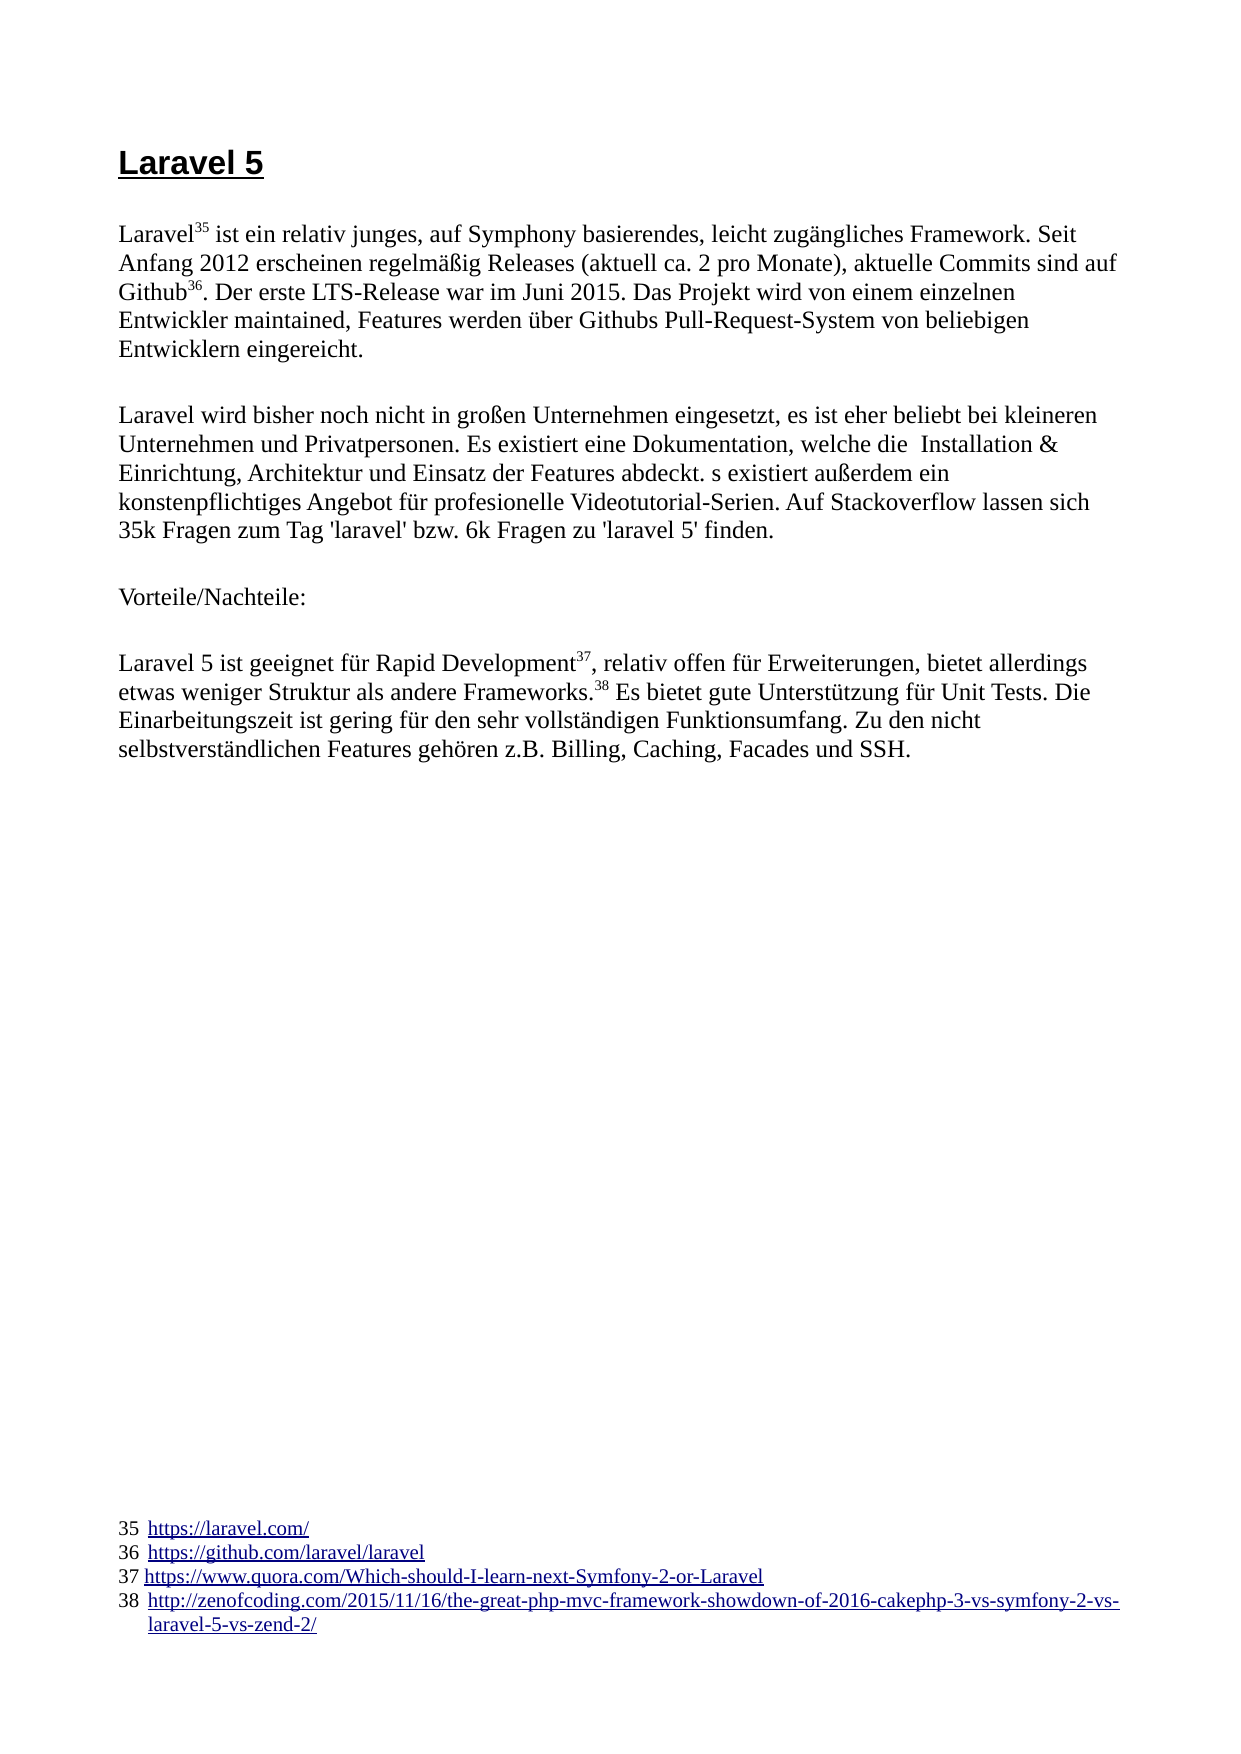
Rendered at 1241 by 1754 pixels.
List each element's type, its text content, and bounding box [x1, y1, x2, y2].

text https://www.quora.com/Which-should-I-learn-next-Symfony-2-or-Laravel [118, 1564, 1122, 1588]
subtitle Laravel 5 [118, 143, 1122, 182]
text https://github.com/laravel/laravel [118, 1539, 1122, 1564]
text Laravel 5 ist geeignet für Rapid Development, relativ offen für Erweiterungen, bietet allerdings etwas weniger Struktur als andere Frameworks. Es bietet gute Unterstützung für Unit Tests. Die Einarbeitungszeit ist gering für den sehr vollständigen Funktionsumfang. Zu den nicht selbstverständlichen Features gehören z.B. Billing, Caching, Facades und SSH. [118, 648, 1122, 763]
text Vorteile/Nachteile: [118, 582, 1122, 611]
text http://zenofcoding.com/2015/11/16/the-great-php-mvc-framework-showdown-of-2016-cakephp-3-vs-symfony-2-vs-laravel-5-vs-zend-2/ [118, 1588, 1122, 1636]
text Laravel wird bisher noch nicht in großen Unternehmen eingesetzt, es ist eher beliebt bei kleineren Unternehmen und Privatpersonen. Es existiert eine Dokumentation, welche die Installation & Einrichtung, Architektur und Einsatz der Features abdeckt. s existiert außerdem ein konstenpflichtiges Angebot für profesionelle Videotutorial-Serien. Auf Stackoverflow lassen sich 35k Fragen zum Tag 'laravel' bzw. 6k Fragen zu 'laravel 5' finden. [118, 401, 1122, 544]
text Laravel ist ein relativ junges, auf Symphony basierendes, leicht zugängliches Framework. Seit Anfang 2012 erscheinen regelmäßig Releases (aktuell ca. 2 pro Monate), aktuelle Commits sind auf Github. Der erste LTS-Release war im Juni 2015. Das Projekt wird von einem einzelnen Entwickler maintained, Features werden über Githubs Pull-Request-System von beliebigen Entwicklern eingereicht. [118, 219, 1122, 363]
text https://laravel.com/ [118, 1516, 1122, 1539]
